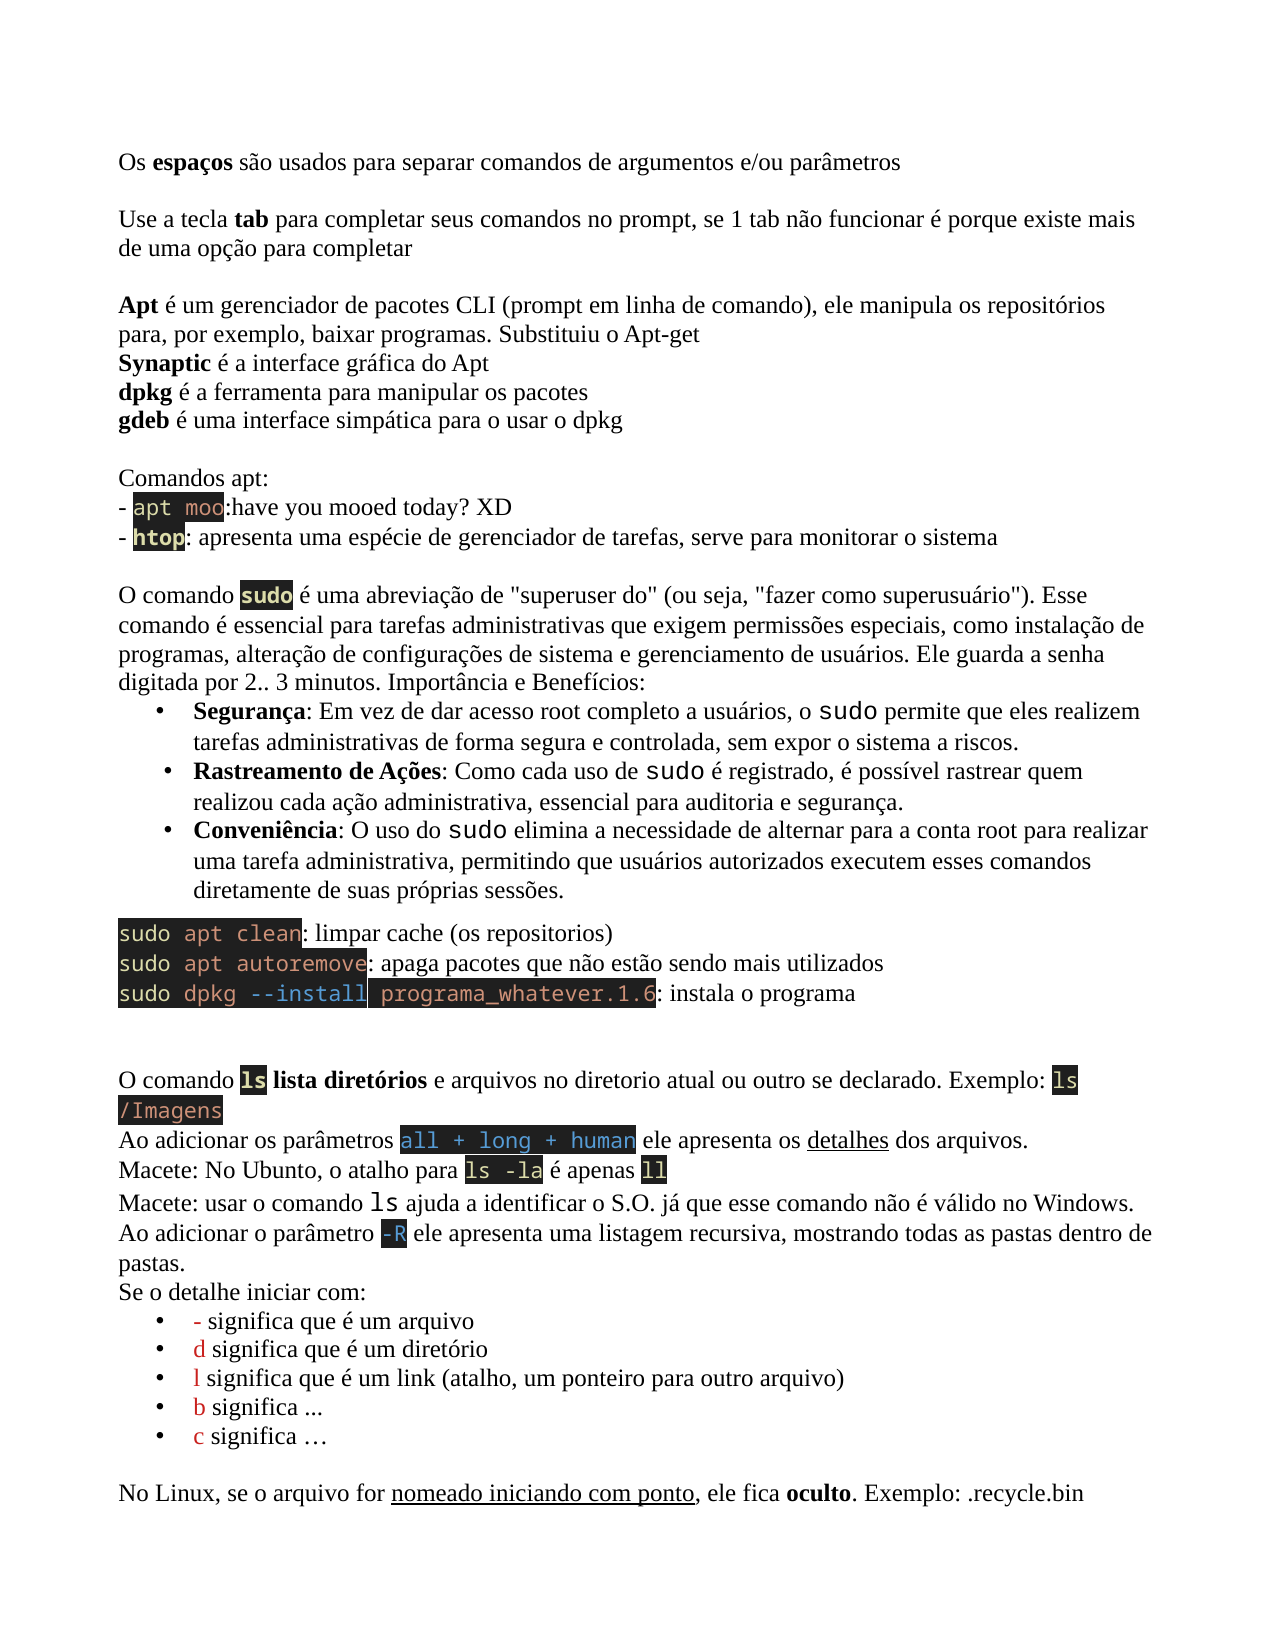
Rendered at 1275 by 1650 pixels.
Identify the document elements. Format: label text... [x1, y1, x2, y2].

text O comando sudo é uma abreviação de "superuser do" (ou seja, "fazer como superusuário"). Esse comando é essencial para tarefas administrativas que exigem permissões especiais, como instalação de programas, alteração de configurações de sistema e gerenciamento de usuários. Ele guarda a senha digitada por 2.. 3 minutos. Importância e Benefícios: [118, 580, 1157, 696]
list - significa que é um arquivo [156, 1306, 1157, 1334]
text Os espaços são usados para separar comandos de argumentos e/ou parâmetros [118, 147, 1157, 176]
text Use a tecla tab para completar seus comandos no prompt, se 1 tab não funcionar é porque existe mais de uma opção para completar [118, 204, 1157, 262]
text O comando ls lista diretórios e arquivos no diretorio atual ou outro se declarado. Exemplo: ls /Imagens Ao adicionar os parâmetros all + long + human ele apresenta os detalhes dos arquivos. Macete: No Ubunto, o atalho para ls -la é apenas ll Macete: usar o comando ls ajuda a identificar o S.O. já que esse comando não é válido no Windows. [118, 1065, 1174, 1218]
list l significa que é um link (atalho, um ponteiro para outro arquivo) [156, 1363, 1157, 1392]
text Apt é um gerenciador de pacotes CLI (prompt em linha de comando), ele manipula os repositórios para, por exemplo, baixar programas. Substituiu o Apt-get [118, 291, 1157, 348]
text sudo apt clean: limpar cache (os repositorios) [118, 918, 1157, 948]
text Synaptic é a interface gráfica do Apt [118, 348, 1157, 377]
list b significa ... [156, 1392, 1157, 1421]
text gdeb é uma interface simpática para o usar o dpkg [118, 406, 1157, 434]
list Conveniência: O uso do sudo elimina a necessidade de alternar para a conta root para realizar uma tarefa administrativa, permitindo que usuários autorizados executem esses comandos diretamente de suas próprias sessões. [164, 815, 1157, 904]
text sudo apt autoremove: apaga pacotes que não estão sendo mais utilizados [118, 948, 1157, 978]
list c significa … [156, 1421, 1157, 1449]
text Comandos apt: [118, 463, 1157, 492]
text sudo dpkg --install programa_whatever.1.6: instala o programa [118, 978, 1157, 1008]
text - apt moo:have you mooed today? XD [118, 492, 1157, 522]
text Ao adicionar o parâmetro -R ele apresenta uma listagem recursiva, mostrando todas as pastas dentro de pastas. [118, 1218, 1157, 1277]
list Rastreamento de Ações: Como cada uso de sudo é registrado, é possível rastrear quem realizou cada ação administrativa, essencial para auditoria e segurança. [164, 756, 1157, 815]
text dpkg é a ferramenta para manipular os pacotes [118, 377, 1157, 406]
list d significa que é um diretório [156, 1334, 1157, 1363]
text No Linux, se o arquivo for nomeado iniciando com ponto, ele fica oculto. Exemplo: .recycle.bin [118, 1478, 1157, 1507]
text - htop: apresenta uma espécie de gerenciador de tarefas, serve para monitorar o sistema [118, 522, 1157, 551]
list Segurança: Em vez de dar acesso root completo a usuários, o sudo permite que eles realizem tarefas administrativas de forma segura e controlada, sem expor o sistema a riscos. [156, 696, 1157, 756]
text Se o detalhe iniciar com: [118, 1277, 1157, 1306]
